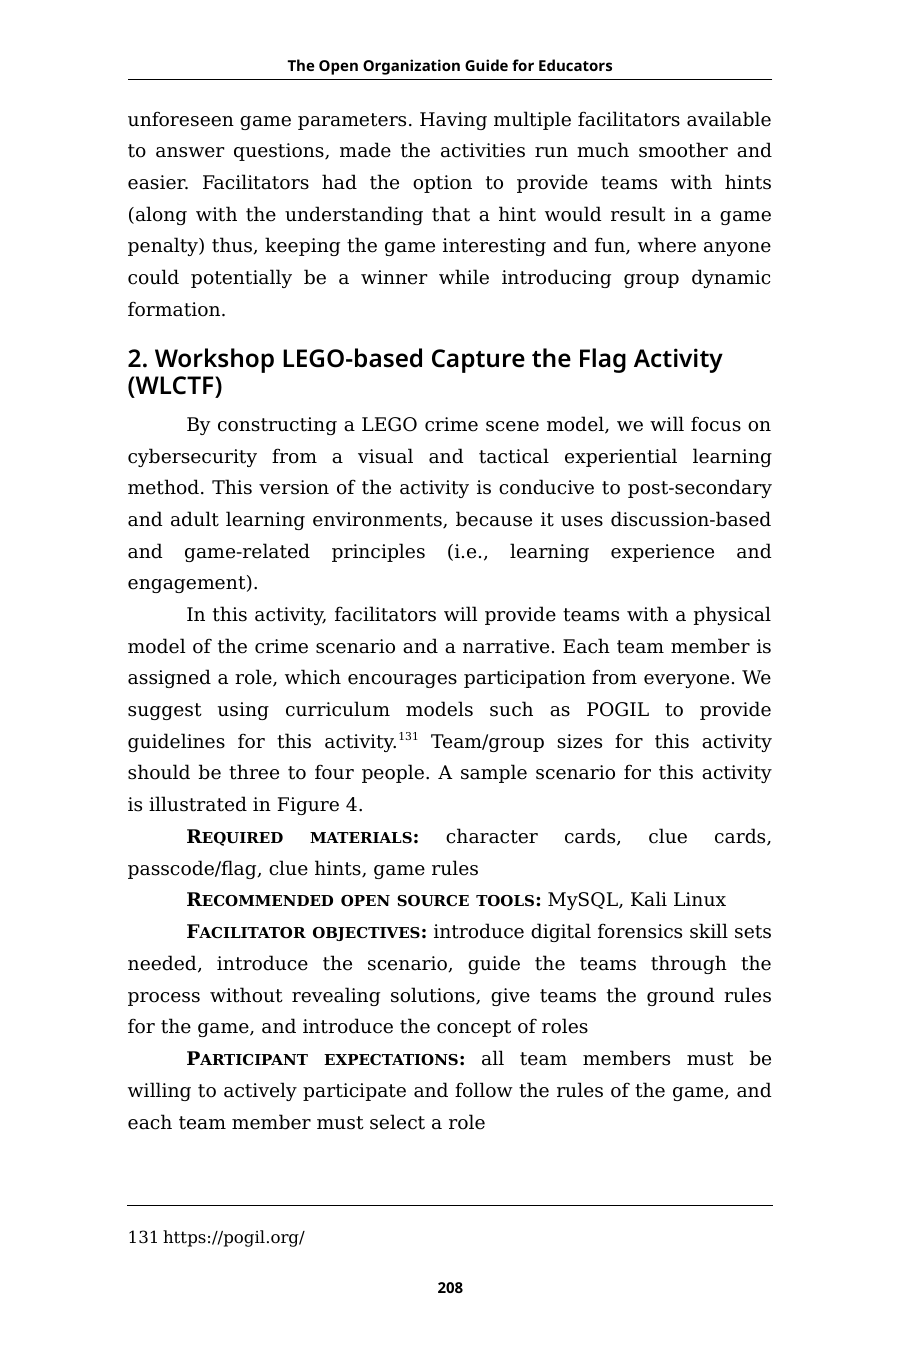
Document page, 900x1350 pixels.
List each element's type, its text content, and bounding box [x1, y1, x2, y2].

text In this activity, facilitators will provide teams with a physical model of the crime scenario and a narrative. Each team member is assigned a role, which encourages participation from everyone. We suggest using curriculum models such as POGIL to provide guidelines for this activity. Team/group sizes for this activity should be three to four people. A sample scenario for this activity is illustrated in Figure 4. [127, 604, 772, 816]
text https://pogil.org/ [127, 1228, 772, 1247]
text Participant expectations: all team members must be willing to actively participate and follow the rules of the game, and each team member must select a role [127, 1048, 772, 1133]
text Required materials: character cards, clue cards, passcode/flag, clue hints, game rules [127, 826, 772, 879]
text By constructing a LEGO crime scene model, we will focus on cybersecurity from a visual and tactical experiential learning method. This version of the activity is conducive to post-secondary and adult learning environments, because it uses discussion-based and game-related principles (i.e., learning experience and engagement). [127, 414, 772, 594]
text Facilitator objectives: introduce digital forensics skill sets needed, introduce the scenario, guide the teams through the process without revealing solutions, give teams the ground rules for the game, and introduce the concept of roles [127, 921, 772, 1038]
text unforeseen game parameters. Having multiple facilitators available to answer questions, made the activities run much smoother and easier. Facilitators had the option to provide teams with hints (along with the understanding that a hint would result in a game penalty) thus, keeping the game interesting and fun, where anyone could potentially be a winner while introducing group dynamic formation. [127, 109, 772, 321]
text Recommended open source tools: MySQL, Kali Linux [127, 889, 772, 911]
subtitle 2. Workshop LEGO-based Capture the Flag Activity (WLCTF) [127, 345, 772, 402]
